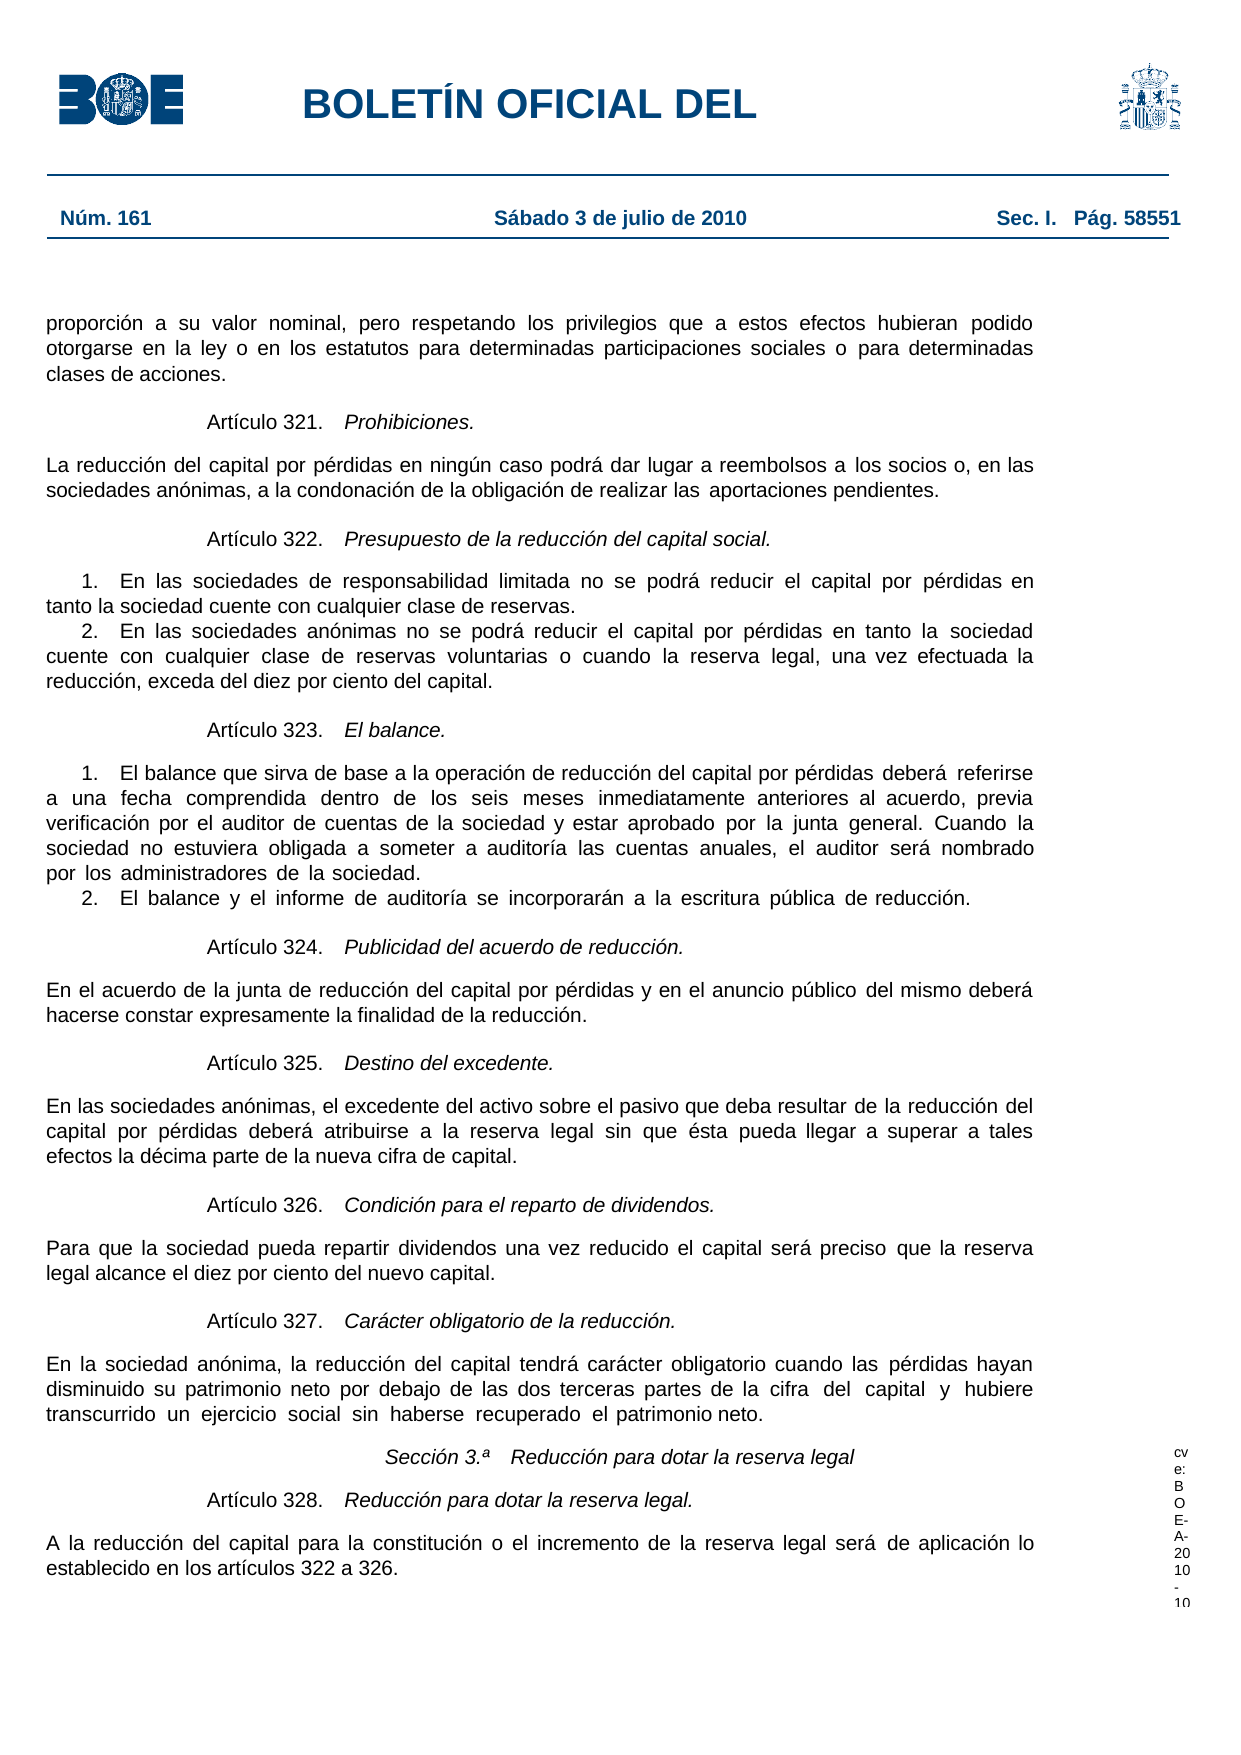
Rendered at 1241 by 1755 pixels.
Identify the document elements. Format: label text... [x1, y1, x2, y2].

list En las sociedades de responsabilidad limitada no se podrá reducir el capital por pérdidas en tanto la sociedad cuente con cualquier clase de reservas. [46, 569, 1034, 618]
text cve: BOE-A-2010-10544 [1174, 1444, 1191, 1607]
text Artículo 322. Presupuesto de la reducción del capital social. [207, 526, 1195, 550]
text Artículo 325. Destino del excedente. [207, 1051, 1195, 1075]
text A la reducción del capital para la constitución o el incremento de la reserva legal será de aplicación lo establecido en los artículos 322 a 326. [46, 1531, 1034, 1580]
list En las sociedades anónimas no se podrá reducir el capital por pérdidas en tanto la sociedad cuente con cualquier clase de reservas voluntarias o cuando la reserva legal, una vez efectuada la reducción, exceda del diez por ciento del capital. [46, 619, 1034, 693]
text En las sociedades anónimas, el excedente del activo sobre el pasivo que deba resultar de la reducción del capital por pérdidas deberá atribuirse a la reserva legal sin que ésta pueda llegar a superar a tales efectos la décima parte de la nueva cifra de capital. [46, 1094, 1034, 1168]
text Artículo 321. Prohibiciones. [207, 410, 1195, 434]
text proporción a su valor nominal, pero respetando los privilegios que a estos efectos hubieran podido otorgarse en la ley o en los estatutos para determinadas participaciones sociales o para determinadas clases de acciones. [46, 311, 1034, 385]
text Para que la sociedad pueda repartir dividendos una vez reducido el capital será preciso que la reserva legal alcance el diez por ciento del nuevo capital. [46, 1235, 1034, 1284]
text En el acuerdo de la junta de reducción del capital por pérdidas y en el anuncio público del mismo deberá hacerse constar expresamente la finalidad de la reducción. [46, 978, 1034, 1027]
text Artículo 327. Carácter obligatorio de la reducción. [207, 1309, 1195, 1333]
text Sección 3.ª Reducción para dotar la reserva legal [46, 1444, 1174, 1607]
list El balance que sirva de base a la operación de reducción del capital por pérdidas deberá referirse a una fecha comprendida dentro de los seis meses inmediatamente anteriores al acuerdo, previa verificación por el auditor de cuentas de la sociedad y estar aprobado por la junta general. Cuando la sociedad no estuviera obligada a someter a auditoría las cuentas anuales, el auditor será nombrado por los administradores de la sociedad. [46, 761, 1034, 885]
subtitle Núm. 161 Sábado 3 de julio de 2010 Sec. I. Pág. 58551 [46, 205, 1195, 229]
text Artículo 324. Publicidad del acuerdo de reducción. [207, 935, 1195, 959]
text La reducción del capital por pérdidas en ningún caso podrá dar lugar a reembolsos a los socios o, en las sociedades anónimas, a la condonación de la obligación de realizar las aportaciones pendientes. [46, 453, 1034, 502]
text En la sociedad anónima, la reducción del capital tendrá carácter obligatorio cuando las pérdidas hayan disminuido su patrimonio neto por debajo de las dos terceras partes de la cifra del capital y hubiere transcurrido un ejercicio social sin haberse recuperado el patrimonio neto. [46, 1352, 1034, 1426]
text Artículo 328. Reducción para dotar la reserva legal. [207, 1488, 1172, 1512]
text Artículo 323. El balance. [207, 718, 1195, 742]
list El balance y el informe de auditoría se incorporarán a la escritura pública de reducción. [46, 886, 1034, 910]
text Artículo 326. Condición para el reparto de dividendos. [207, 1193, 1195, 1217]
